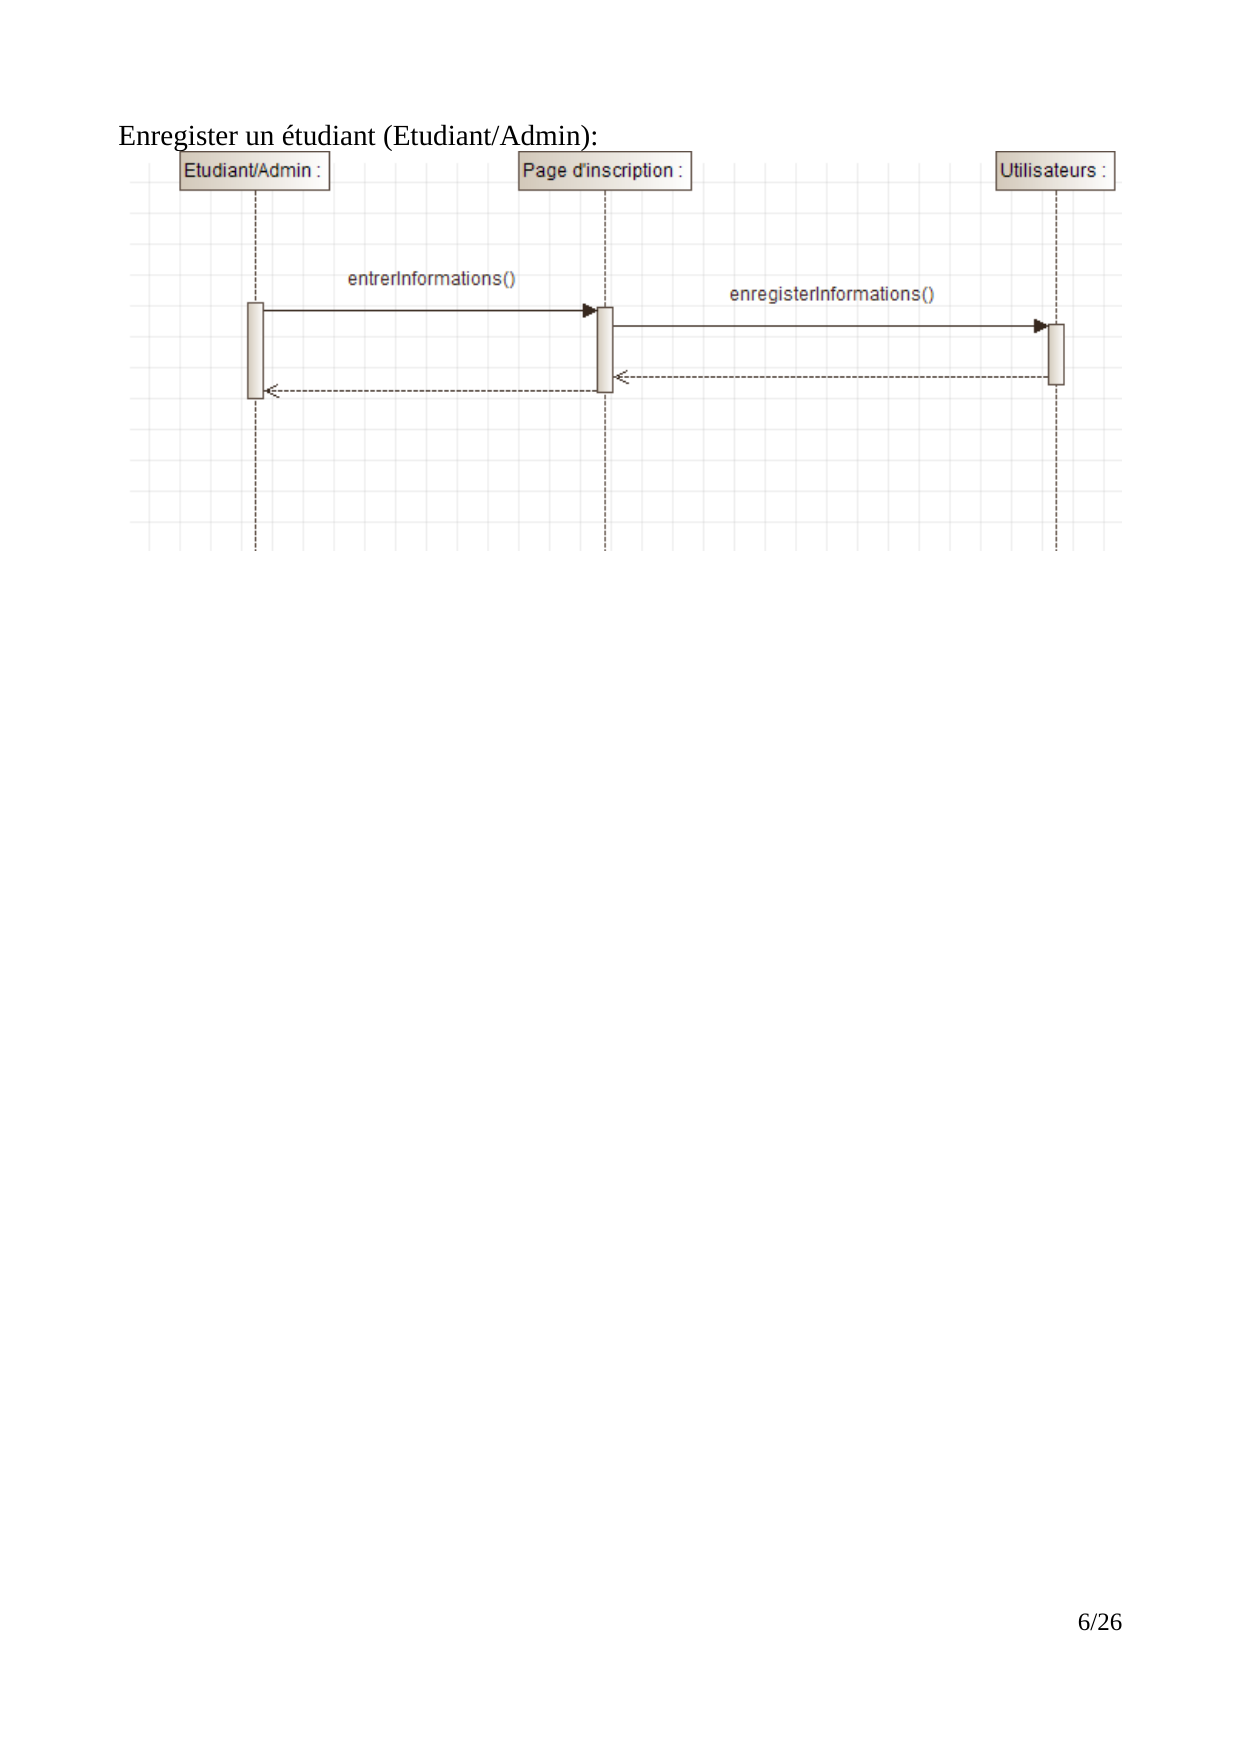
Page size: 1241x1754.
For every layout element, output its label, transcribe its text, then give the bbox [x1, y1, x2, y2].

text Enregister un étudiant (Etudiant/Admin): [118, 118, 1122, 151]
picture [118, 151, 1122, 551]
